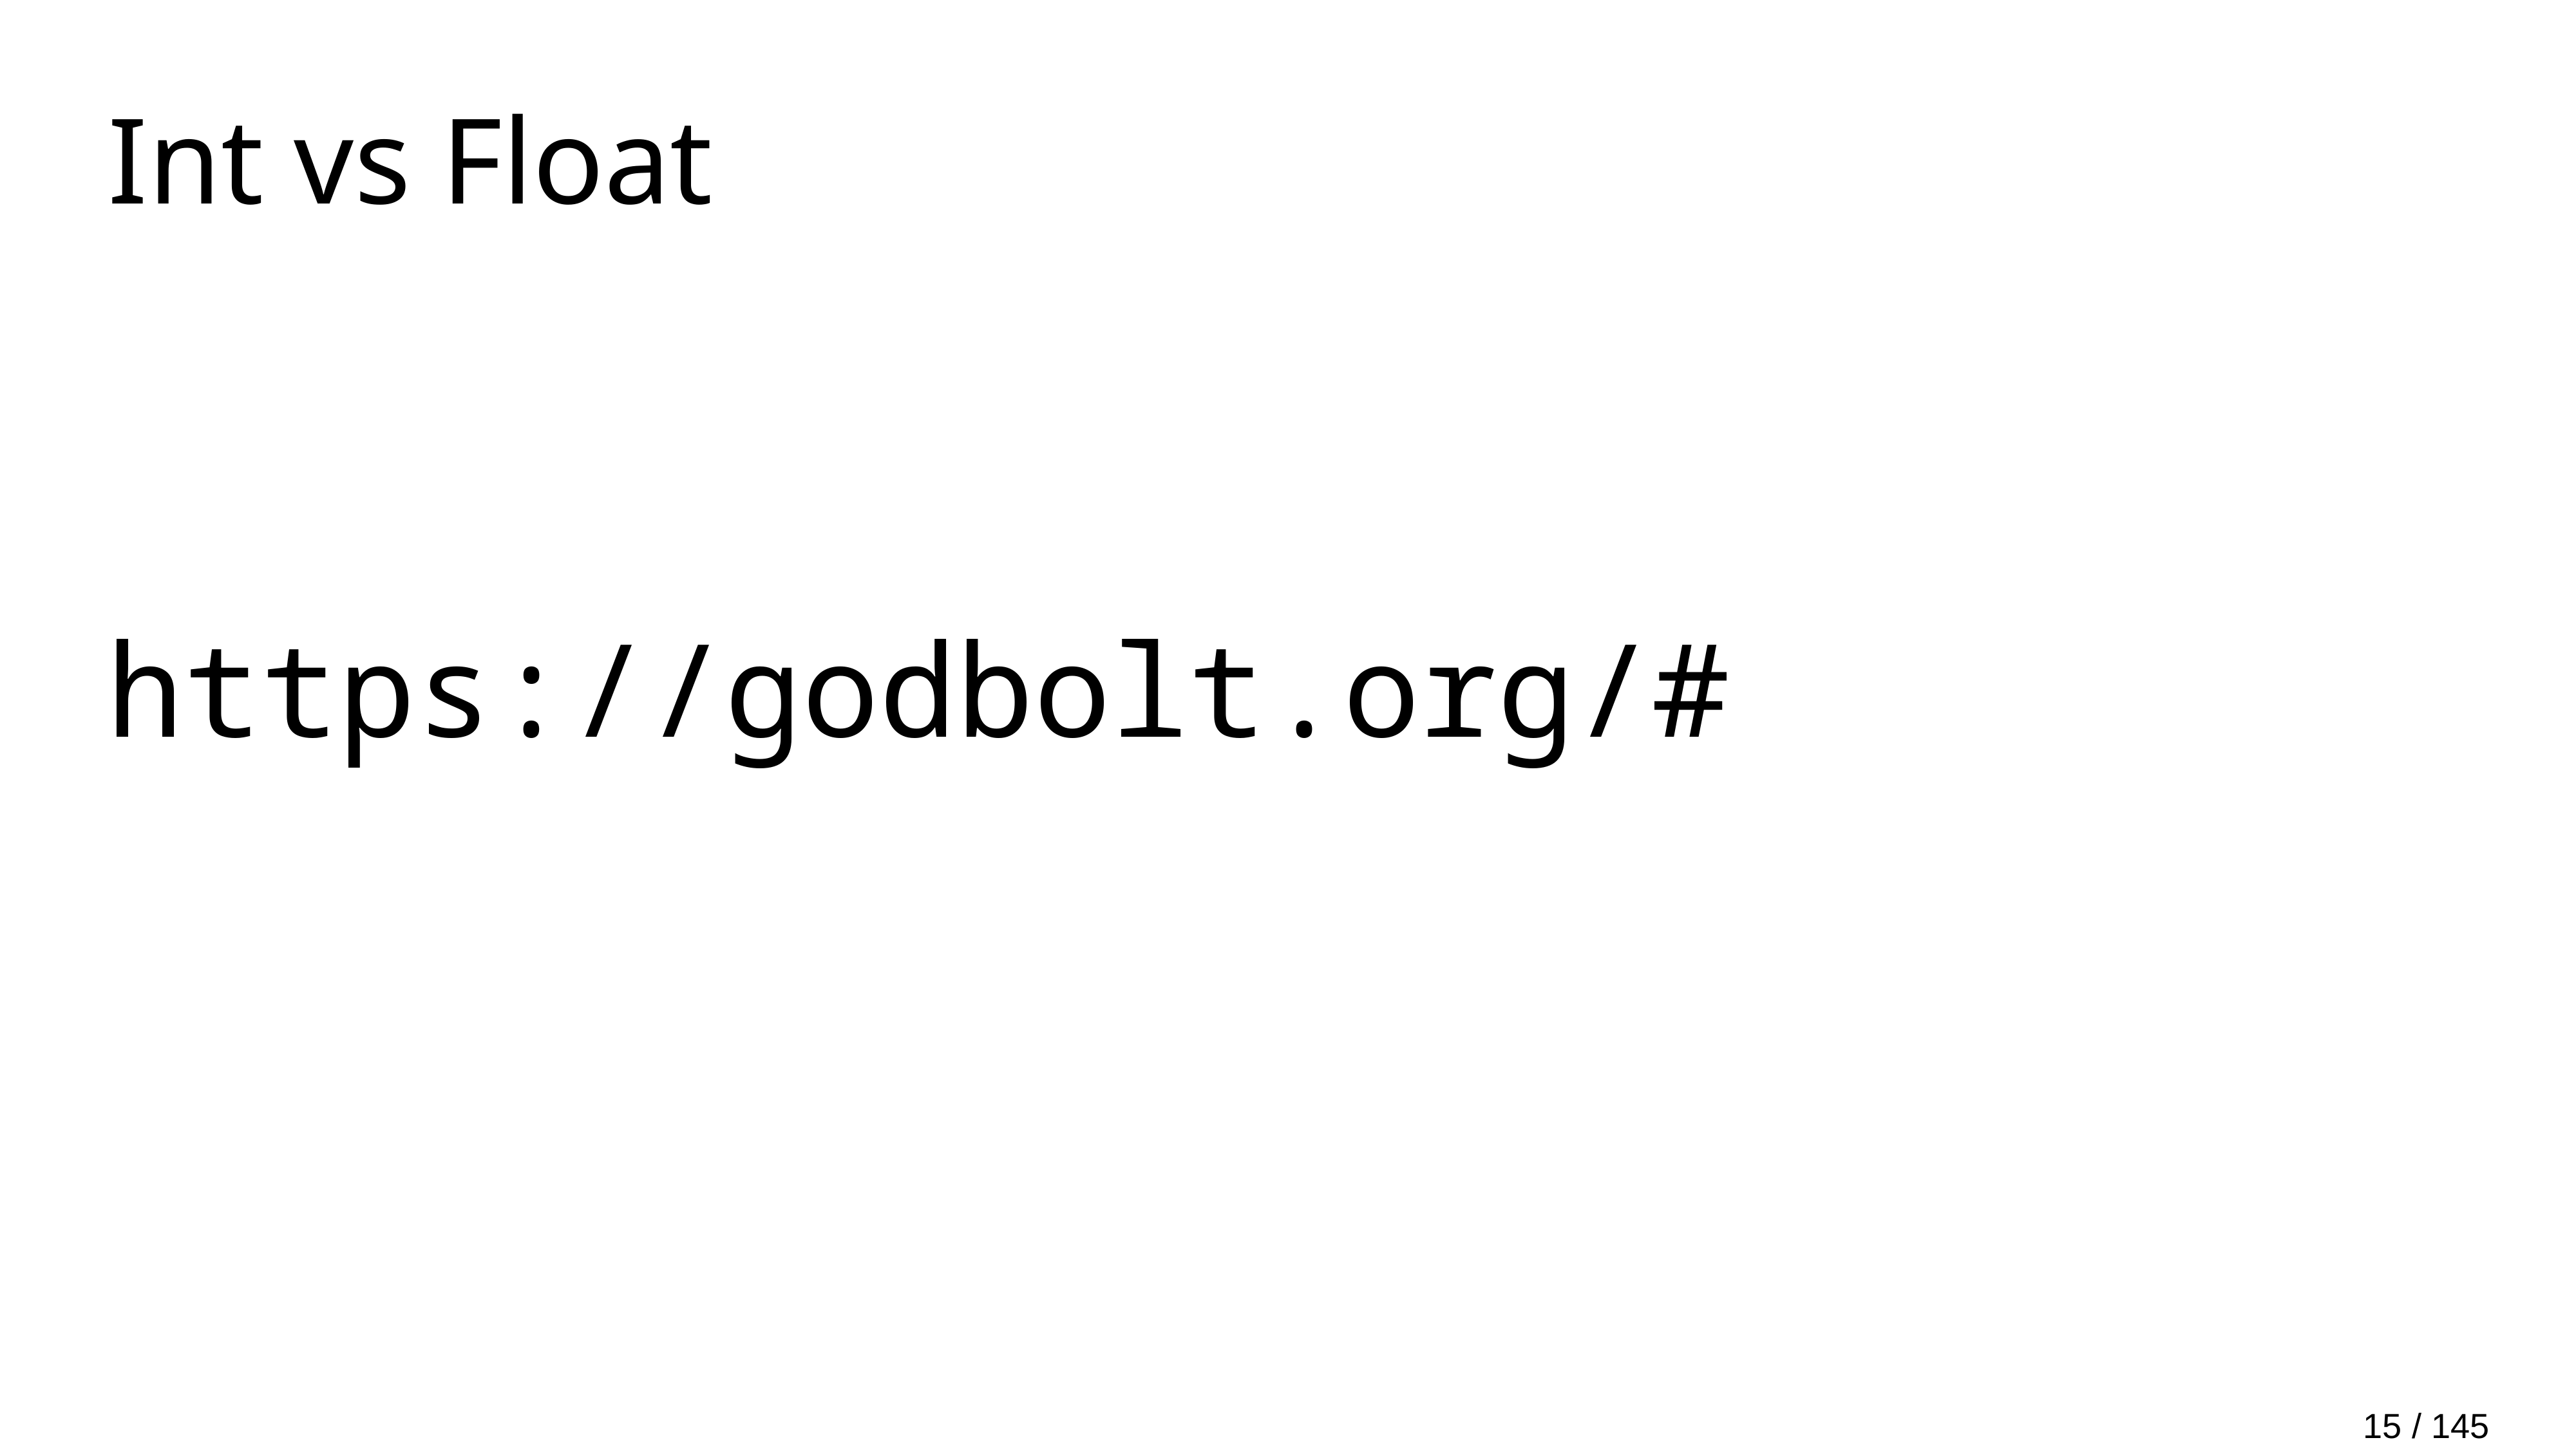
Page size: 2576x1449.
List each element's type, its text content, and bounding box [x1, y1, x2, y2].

list https://godbolt.org/# [0, 211, 2576, 1366]
text_box <number> / 145 [2353, 1402, 2576, 1449]
title Int vs Float [108, 80, 2468, 211]
